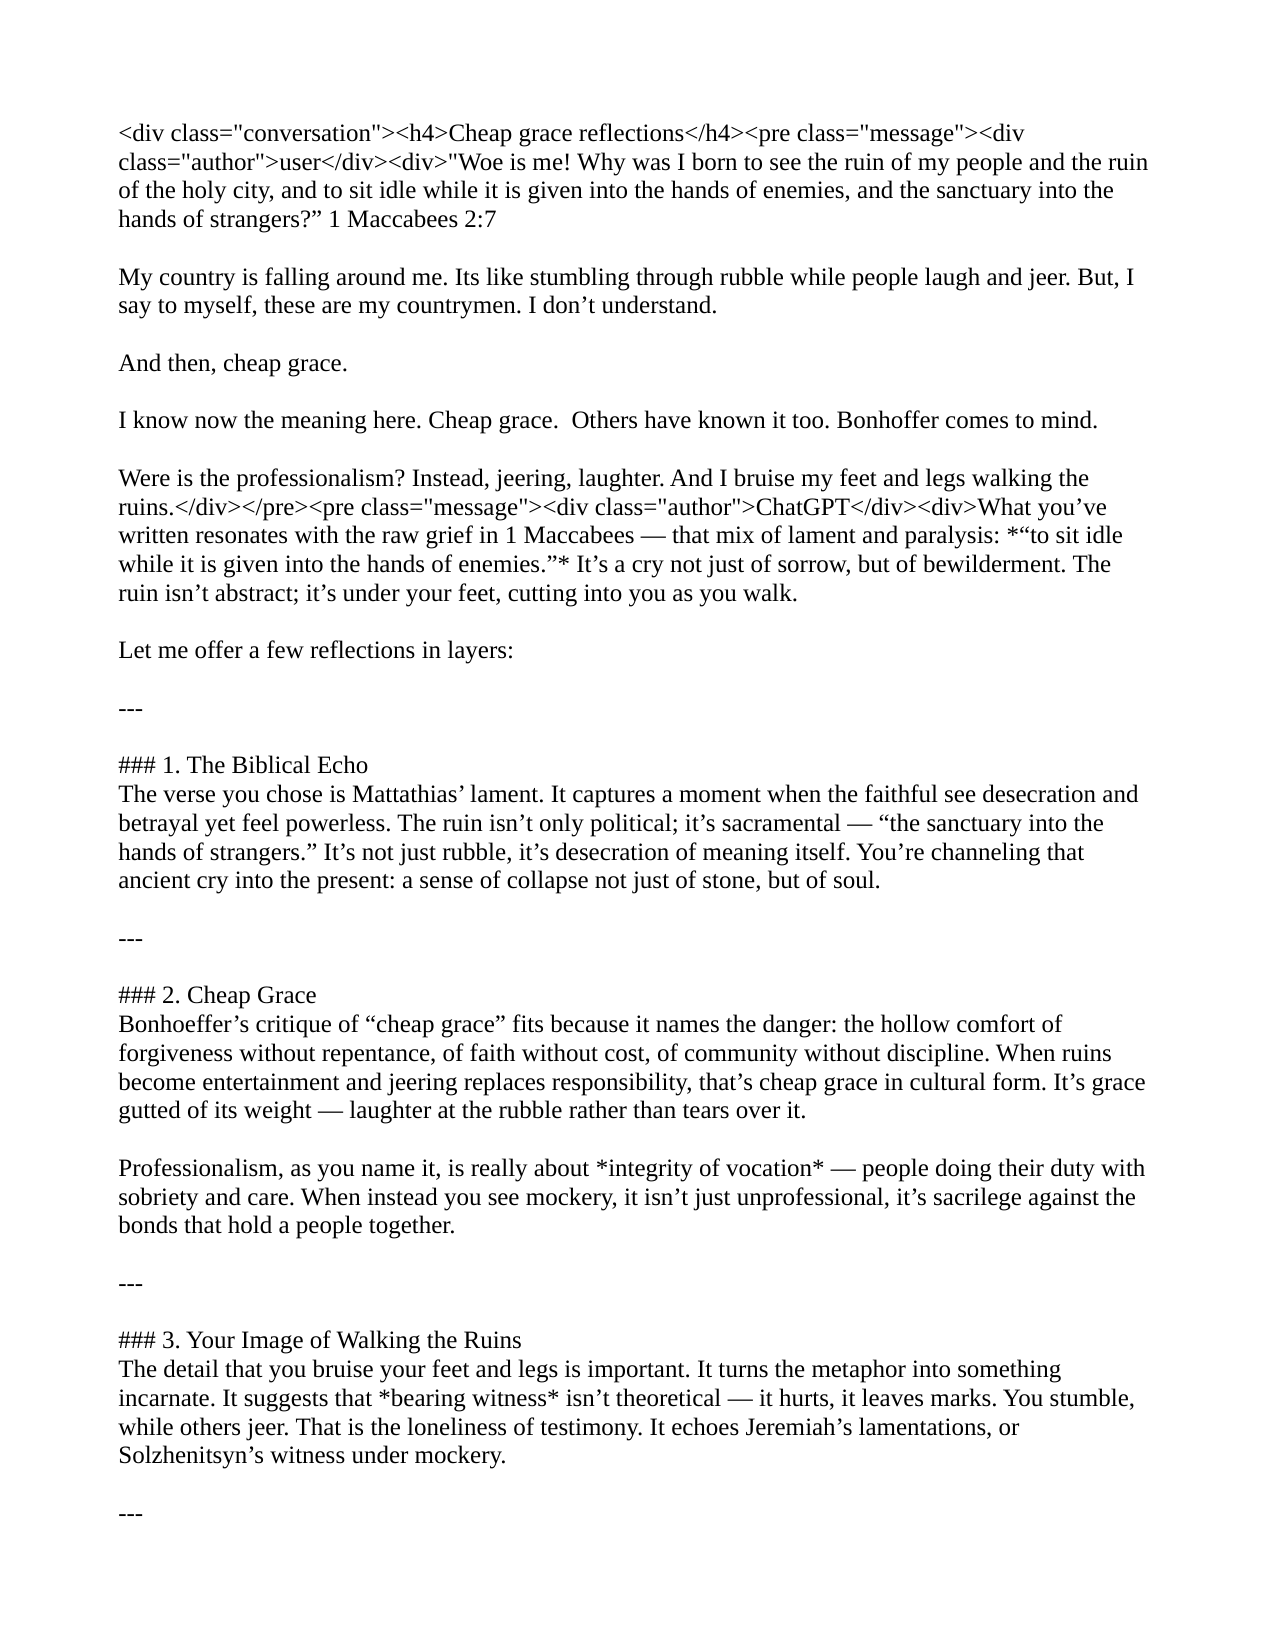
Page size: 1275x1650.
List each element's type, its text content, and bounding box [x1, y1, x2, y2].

text I know now the meaning here. Cheap grace. Others have known it too. Bonhoffer comes to mind. [118, 406, 1157, 434]
text <div class="conversation"><h4>Cheap grace reflections</h4><pre class="message"><div class="author">user</div><div>"Woe is me! Why was I born to see the ruin of my people and the ruin of the holy city, and to sit idle while it is given into the hands of enemies, and the sanctuary into the hands of strangers?” 1 Maccabees 2:7 [118, 118, 1157, 233]
text ### 2. Cheap Grace [118, 981, 1157, 1009]
text Let me offer a few reflections in layers: [118, 636, 1157, 664]
text The detail that you bruise your feet and legs is important. It turns the metaphor into something incarnate. It suggests that *bearing witness* isn’t theoretical — it hurts, it leaves marks. You stumble, while others jeer. That is the loneliness of testimony. It echoes Jeremiah’s lamentations, or Solzhenitsyn’s witness under mockery. [118, 1354, 1157, 1469]
text --- [118, 693, 1157, 722]
text ### 3. Your Image of Walking the Ruins [118, 1326, 1157, 1354]
text Were is the professionalism? Instead, jeering, laughter. And I bruise my feet and legs walking the ruins.</div></pre><pre class="message"><div class="author">ChatGPT</div><div>What you’ve written resonates with the raw grief in 1 Maccabees — that mix of lament and paralysis: *“to sit idle while it is given into the hands of enemies.”* It’s a cry not just of sorrow, but of bewilderment. The ruin isn’t abstract; it’s under your feet, cutting into you as you walk. [118, 463, 1157, 607]
text And then, cheap grace. [118, 348, 1157, 377]
text My country is falling around me. Its like stumbling through rubble while people laugh and jeer. But, I say to myself, these are my countrymen. I don’t understand. [118, 262, 1157, 319]
text The verse you chose is Mattathias’ lament. It captures a moment when the faithful see desecration and betrayal yet feel powerless. The ruin isn’t only political; it’s sacramental — “the sanctuary into the hands of strangers.” It’s not just rubble, it’s desecration of meaning itself. You’re channeling that ancient cry into the present: a sense of collapse not just of stone, but of soul. [118, 779, 1157, 894]
text ### 1. The Biblical Echo [118, 751, 1157, 779]
text --- [118, 1268, 1157, 1297]
text Professionalism, as you name it, is really about *integrity of vocation* — people doing their duty with sobriety and care. When instead you see mockery, it isn’t just unprofessional, it’s sacrilege against the bonds that hold a people together. [118, 1153, 1157, 1239]
text --- [118, 923, 1157, 952]
text Bonhoeffer’s critique of “cheap grace” fits because it names the danger: the hollow comfort of forgiveness without repentance, of faith without cost, of community without discipline. When ruins become entertainment and jeering replaces responsibility, that’s cheap grace in cultural form. It’s grace gutted of its weight — laughter at the rubble rather than tears over it. [118, 1009, 1157, 1124]
text --- [118, 1498, 1157, 1527]
